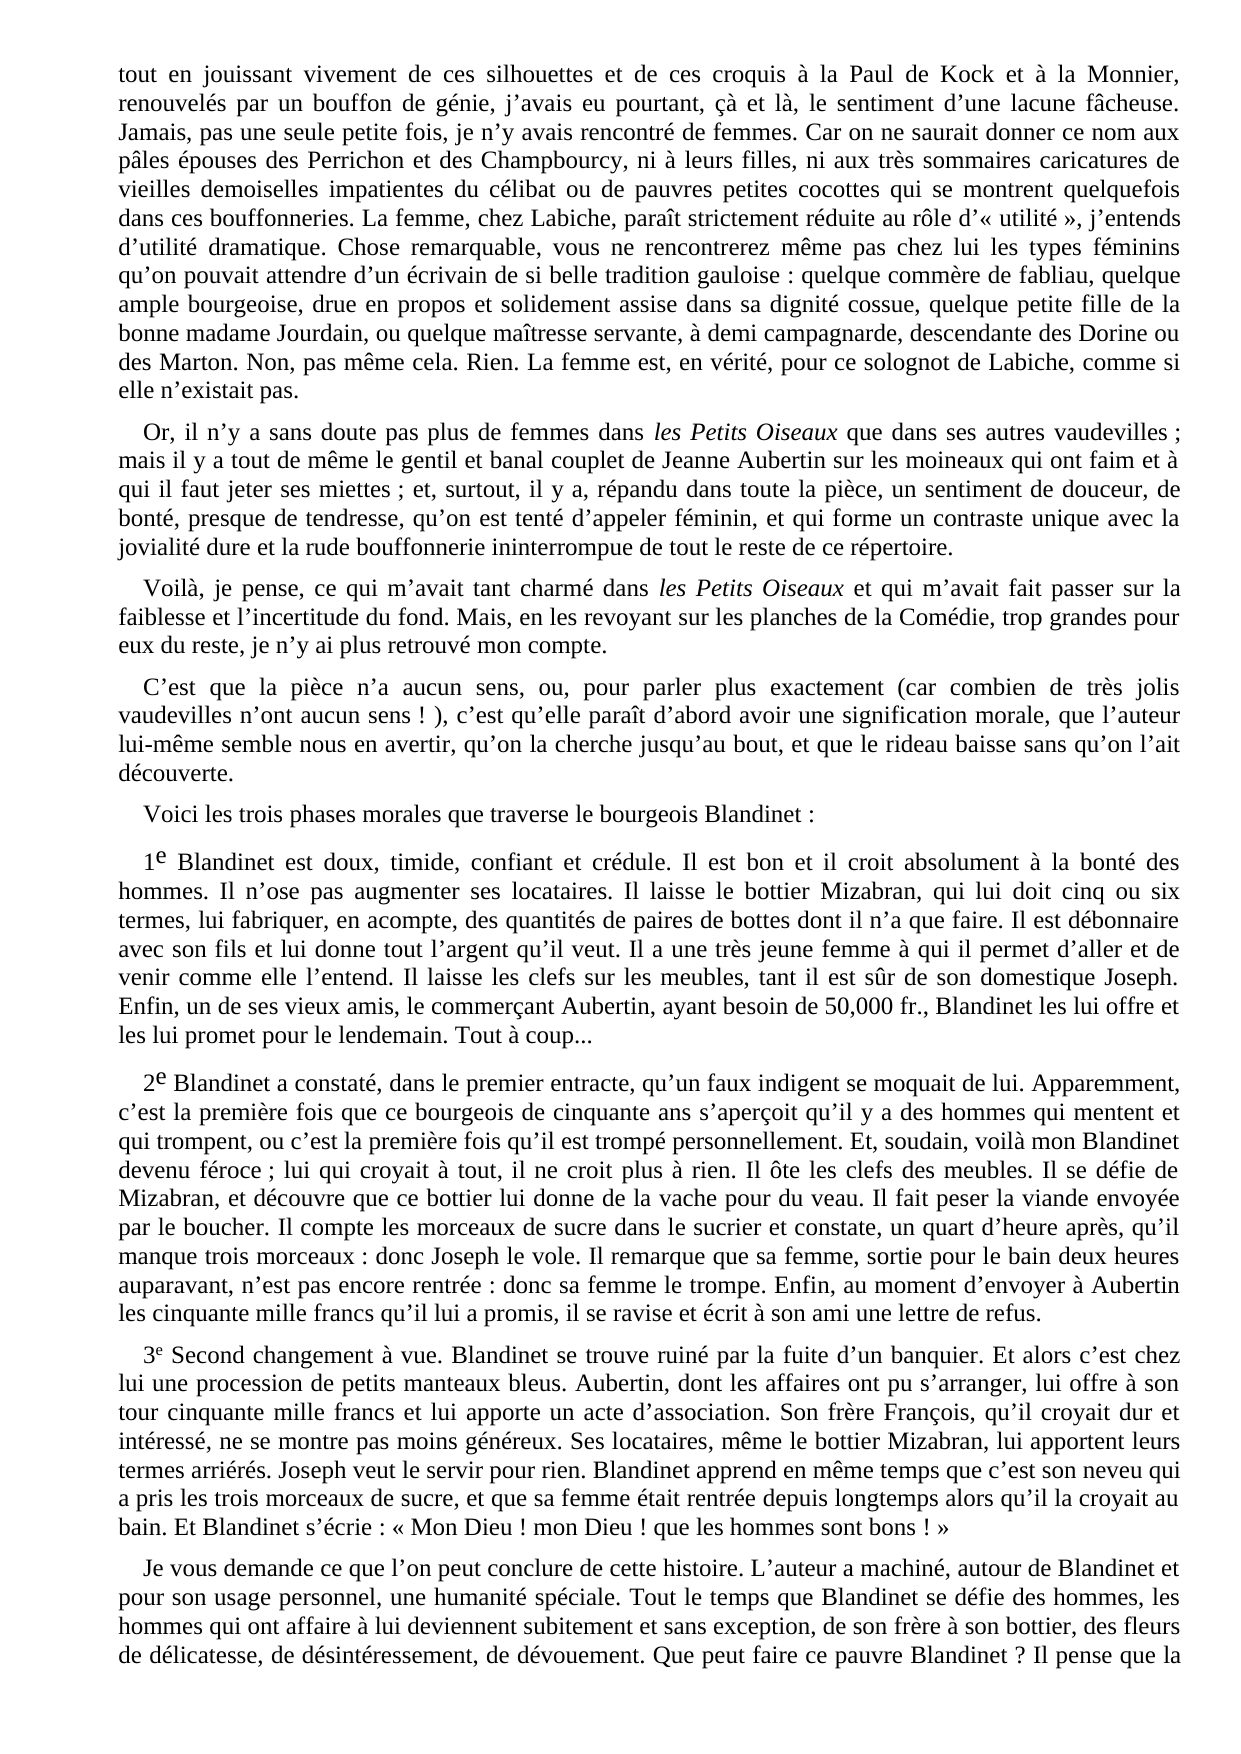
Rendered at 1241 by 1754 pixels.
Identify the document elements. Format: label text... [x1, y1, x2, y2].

text Voici les trois phases morales que traverse le bourgeois Blandinet : [118, 799, 1181, 828]
text Voilà, je pense, ce qui m’avait tant charmé dans les Petits Oiseaux et qui m’avait fait passer sur la faiblesse et l’incertitude du fond. Mais, en les revoyant sur les planches de la Comédie, trop grandes pour eux du reste, je n’y ai plus retrouvé mon compte. [118, 573, 1181, 659]
text 3e Second changement à vue. Blandinet se trouve ruiné par la fuite d’un banquier. Et alors c’est chez lui une procession de petits manteaux bleus. Aubertin, dont les affaires ont pu s’arranger, lui offre à son tour cinquante mille francs et lui apporte un acte d’association. Son frère François, qu’il croyait dur et intéressé, ne se montre pas moins généreux. Ses locataires, même le bottier Mizabran, lui apportent leurs termes arriérés. Joseph veut le servir pour rien. Blandinet apprend en même temps que c’est son neveu qui a pris les trois morceaux de sucre, et que sa femme était rentrée depuis longtemps alors qu’il la croyait au bain. Et Blandinet s’écrie : « Mon Dieu ! mon Dieu ! que les hommes sont bons ! » [118, 1340, 1181, 1541]
text Je vous demande ce que l’on peut conclure de cette histoire. L’auteur a machiné, autour de Blandinet et pour son usage personnel, une humanité spéciale. Tout le temps que Blandinet se défie des hommes, les hommes qui ont affaire à lui deviennent subitement et sans exception, de son frère à son bottier, des fleurs de délicatesse, de désintéressement, de dévouement. Que peut faire ce pauvre Blandinet ? Il pense que la [118, 1553, 1181, 1668]
text 1e Blandinet est doux, timide, confiant et crédule. Il est bon et il croit absolument à la bonté des hommes. Il n’ose pas augmenter ses locataires. Il laisse le bottier Mizabran, qui lui doit cinq ou six termes, lui fabriquer, en acompte, des quantités de paires de bottes dont il n’a que faire. Il est débonnaire avec son fils et lui donne tout l’argent qu’il veut. Il a une très jeune femme à qui il permet d’aller et de venir comme elle l’entend. Il laisse les clefs sur les meubles, tant il est sûr de son domestique Joseph. Enfin, un de ses vieux amis, le commerçant Aubertin, ayant besoin de 50,000 fr., Blandinet les lui offre et les lui promet pour le lendemain. Tout à coup... [118, 840, 1181, 1049]
text C’est que la pièce n’a aucun sens, ou, pour parler plus exactement (car combien de très jolis vaudevilles n’ont aucun sens ! ), c’est qu’elle paraît d’abord avoir une signification morale, que l’auteur lui-même semble nous en avertir, qu’on la cherche jusqu’au bout, et que le rideau baisse sans qu’on l’ait découverte. [118, 672, 1181, 787]
text 2e Blandinet a constaté, dans le premier entracte, qu’un faux indigent se moquait de lui. Apparemment, c’est la première fois que ce bourgeois de cinquante ans s’aperçoit qu’il y a des hommes qui mentent et qui trompent, ou c’est la première fois qu’il est trompé personnellement. Et, soudain, voilà mon Blandinet devenu féroce ; lui qui croyait à tout, il ne croit plus à rien. Il ôte les clefs des meubles. Il se défie de Mizabran, et découvre que ce bottier lui donne de la vache pour du veau. Il fait peser la viande envoyée par le boucher. Il compte les morceaux de sucre dans le sucrier et constate, un quart d’heure après, qu’il manque trois morceaux : donc Joseph le vole. Il remarque que sa femme, sortie pour le bain deux heures auparavant, n’est pas encore rentrée : donc sa femme le trompe. Enfin, au moment d’envoyer à Aubertin les cinquante mille francs qu’il lui a promis, il se ravise et écrit à son ami une lettre de refus. [118, 1061, 1181, 1327]
text tout en jouissant vivement de ces silhouettes et de ces croquis à la Paul de Kock et à la Monnier, renouvelés par un bouffon de génie, j’avais eu pourtant, çà et là, le sentiment d’une lacune fâcheuse. Jamais, pas une seule petite fois, je n’y avais rencontré de femmes. Car on ne saurait donner ce nom aux pâles épouses des Perrichon et des Champbourcy, ni à leurs filles, ni aux très sommaires caricatures de vieilles demoiselles impatientes du célibat ou de pauvres petites cocottes qui se montrent quelquefois dans ces bouffonneries. La femme, chez Labiche, paraît strictement réduite au rôle d’« utilité », j’entends d’utilité dramatique. Chose remarquable, vous ne rencontrerez même pas chez lui les types féminins qu’on pouvait attendre d’un écrivain de si belle tradition gauloise : quelque commère de fabliau, quelque ample bourgeoise, drue en propos et solidement assise dans sa dignité cossue, quelque petite fille de la bonne madame Jourdain, ou quelque maîtresse servante, à demi campagnarde, descendante des Dorine ou des Marton. Non, pas même cela. Rien. La femme est, en vérité, pour ce solognot de Labiche, comme si elle n’existait pas. [118, 59, 1181, 404]
text Or, il n’y a sans doute pas plus de femmes dans les Petits Oiseaux que dans ses autres vaudevilles ; mais il y a tout de même le gentil et banal couplet de Jeanne Aubertin sur les moineaux qui ont faim et à qui il faut jeter ses miettes ; et, surtout, il y a, répandu dans toute la pièce, un sentiment de douceur, de bonté, presque de tendresse, qu’on est tenté d’appeler féminin, et qui forme un contraste unique avec la jovialité dure et la rude bouffonnerie ininterrompue de tout le reste de ce répertoire. [118, 417, 1181, 560]
